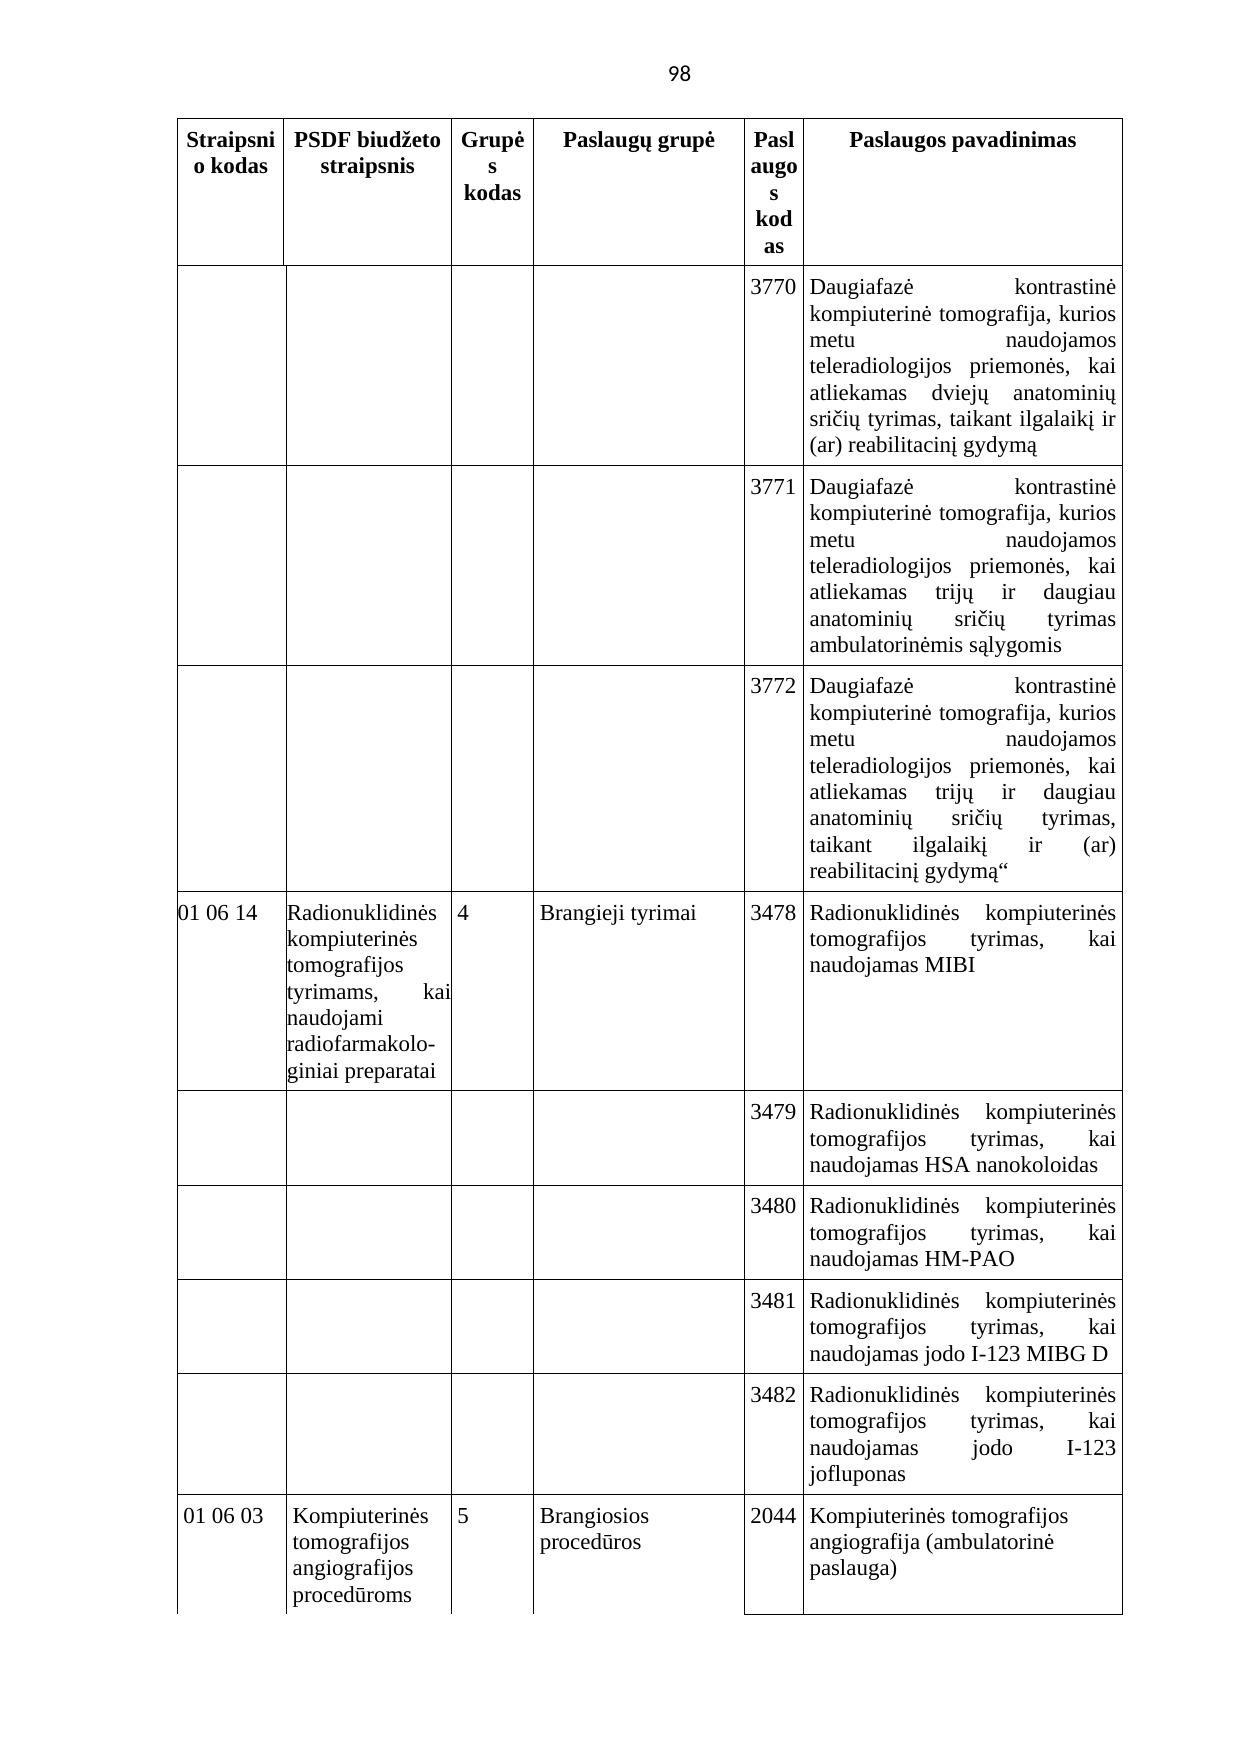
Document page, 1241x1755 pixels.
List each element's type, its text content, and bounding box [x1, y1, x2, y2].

table_cell [452, 1374, 533, 1494]
table_cell Radionuklidinės kompiuterinės tomografijos tyrimas, kai naudojamas HM-PAO [804, 1186, 1122, 1279]
table_cell [534, 1186, 744, 1279]
table_cell Daugiafazė kontrastinė kompiuterinė tomografija, kurios metu naudojamos teleradiologijos priemonės, kai atliekamas dviejų anatominių sričių tyrimas, taikant ilgalaikį ir (ar) reabilitacinį gydymą [804, 266, 1122, 465]
table_header Paslaugos kodas [745, 119, 803, 265]
table_cell [534, 666, 744, 891]
table_cell [178, 666, 286, 891]
table_cell [287, 1374, 451, 1494]
table_cell [452, 666, 533, 891]
table_cell 4 [452, 892, 533, 1090]
table_cell [287, 1091, 451, 1184]
table_cell 3478 [745, 892, 803, 1090]
table_cell Daugiafazė kontrastinė kompiuterinė tomografija, kurios metu naudojamos teleradiologijos priemonės, kai atliekamas trijų ir daugiau anatominių sričių tyrimas, taikant ilgalaikį ir (ar) reabilitacinį gydymą“ [804, 666, 1122, 891]
table_cell 3480 [745, 1186, 803, 1279]
table_cell 01 06 03 [178, 1495, 286, 1614]
table_cell Radionuklidinės kompiuterinės tomografijos tyrimas, kai naudojamas jodo I-123 jofluponas [804, 1374, 1122, 1494]
table_cell [534, 466, 744, 664]
table_cell [534, 266, 744, 465]
table_cell 3772 [745, 666, 803, 891]
table_cell Radionuklidinės kompiuterinės tomografijos tyrimams, kai naudojami radiofarmakolo-giniai preparatai [287, 892, 451, 1090]
table_cell [178, 466, 286, 664]
table_cell 01 06 14 [178, 892, 286, 1090]
table_cell 3770 [745, 266, 803, 465]
table_cell [534, 1280, 744, 1373]
table_cell Daugiafazė kontrastinė kompiuterinė tomografija, kurios metu naudojamos teleradiologijos priemonės, kai atliekamas trijų ir daugiau anatominių sričių tyrimas ambulatorinėmis sąlygomis [804, 466, 1122, 664]
table_header Grupės kodas [452, 119, 533, 265]
table_cell Radionuklidinės kompiuterinės tomografijos tyrimas, kai naudojamas MIBI [804, 892, 1122, 1090]
table_header Paslaugų grupė [534, 119, 744, 265]
table_cell [287, 266, 451, 465]
table_cell Brangiosios procedūros [534, 1495, 744, 1614]
table_cell Brangieji tyrimai [534, 892, 744, 1090]
table_cell [452, 1091, 533, 1184]
table_cell 3482 [745, 1374, 803, 1494]
table_cell 3771 [745, 466, 803, 664]
table_cell [178, 1374, 286, 1494]
table_cell [178, 1186, 286, 1279]
table_cell [178, 1280, 286, 1373]
table_cell [287, 466, 451, 664]
table_cell [452, 1280, 533, 1373]
table_cell Kompiuterinės tomografijos angiografijos procedūroms [287, 1495, 451, 1614]
table_header Straipsnio kodas [178, 119, 283, 265]
table_cell [452, 266, 533, 465]
table_cell [178, 266, 286, 465]
table_cell Kompiuterinės tomografijos angiografija (ambulatorinė paslauga) [804, 1495, 1122, 1614]
table_header Paslaugos pavadinimas [804, 119, 1122, 265]
table_cell 3481 [745, 1280, 803, 1373]
table_cell [452, 1186, 533, 1279]
table_cell 2044 [745, 1495, 803, 1614]
table_cell 5 [452, 1495, 533, 1614]
table_cell [287, 1186, 451, 1279]
table_cell [534, 1374, 744, 1494]
table_cell [178, 1091, 286, 1184]
table_cell 3479 [745, 1091, 803, 1184]
table_header PSDF biudžeto straipsnis [284, 119, 451, 265]
table_cell [287, 1280, 451, 1373]
table_cell Radionuklidinės kompiuterinės tomografijos tyrimas, kai naudojamas jodo I-123 MIBG D [804, 1280, 1122, 1373]
table_cell [287, 666, 451, 891]
table_cell [452, 466, 533, 664]
table_cell Radionuklidinės kompiuterinės tomografijos tyrimas, kai naudojamas HSA nanokoloidas [804, 1091, 1122, 1184]
table_cell [534, 1091, 744, 1184]
